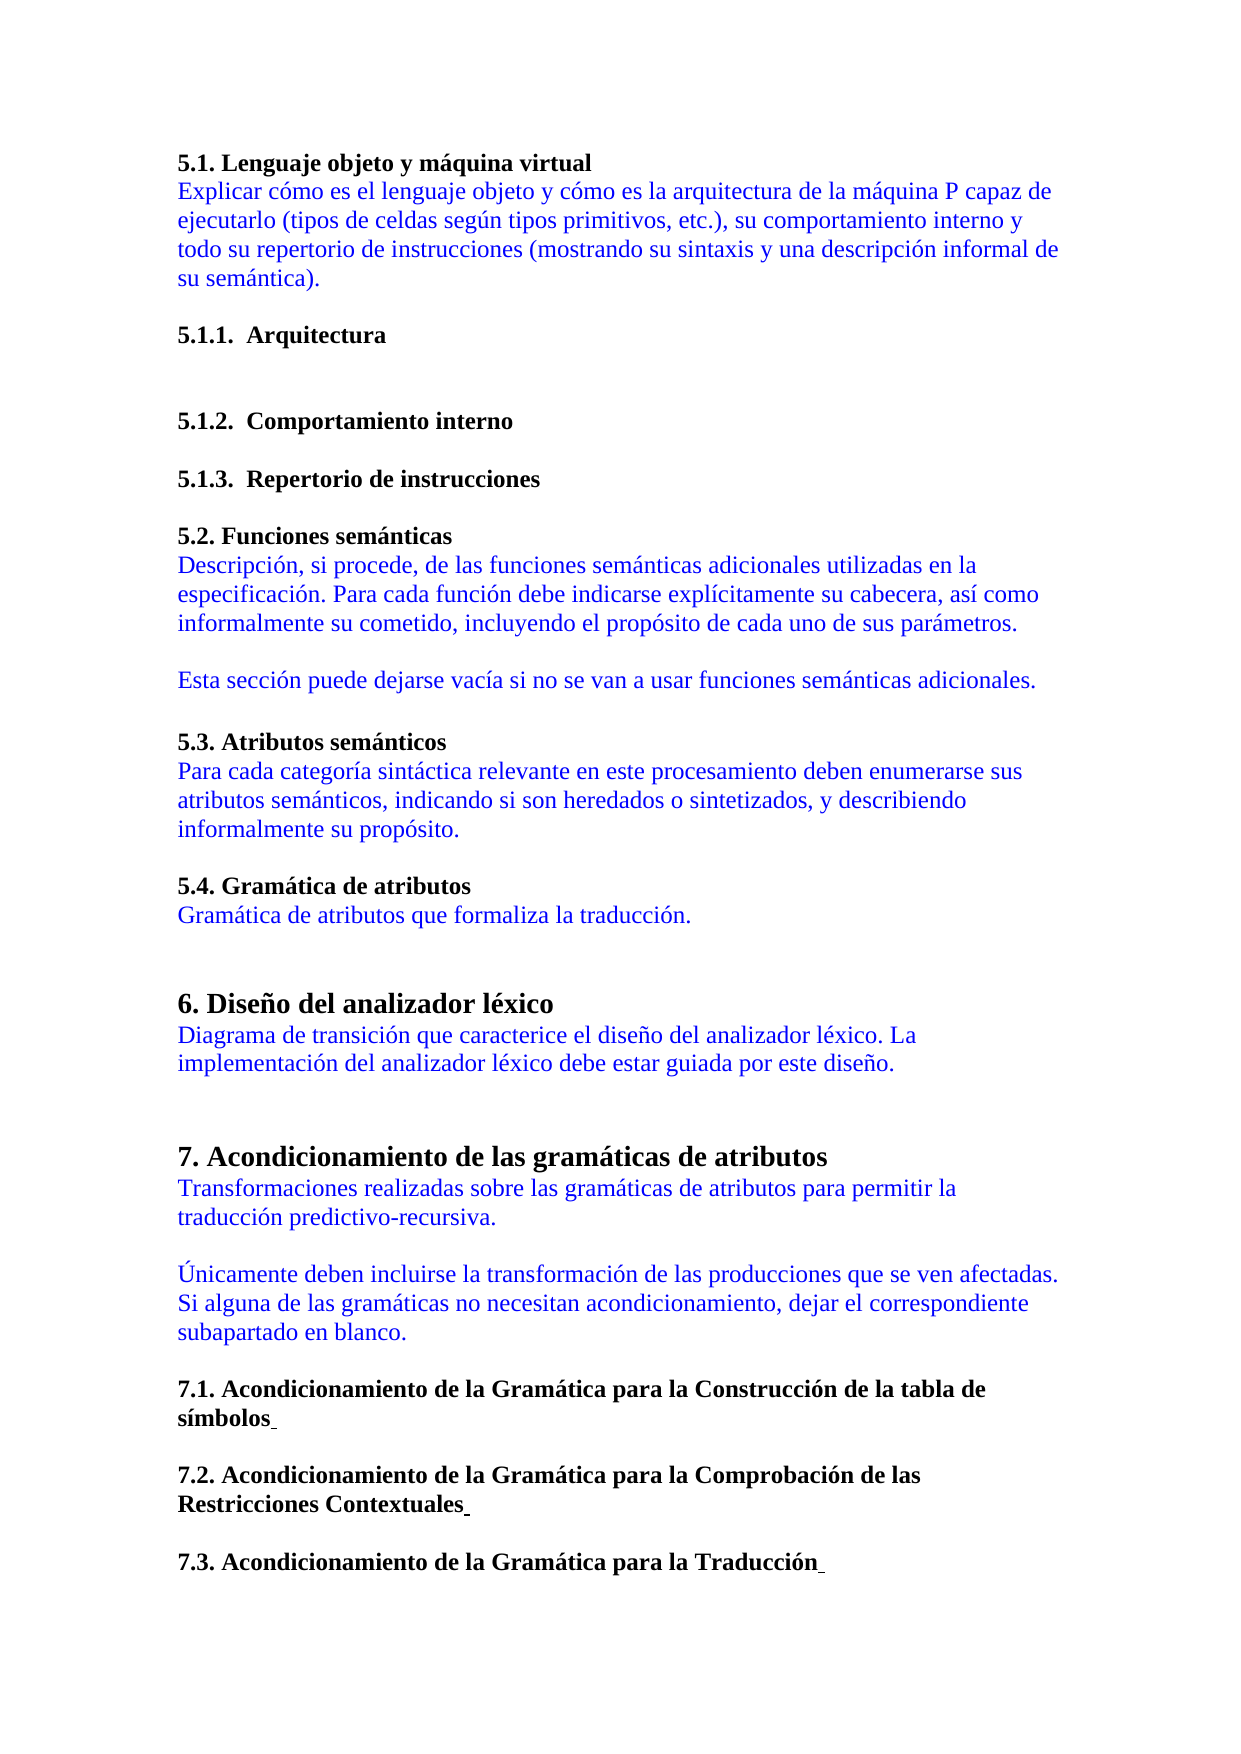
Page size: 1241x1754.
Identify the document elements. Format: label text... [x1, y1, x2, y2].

text 7.2. Acondicionamiento de la Gramática para la Comprobación de las Restricciones Contextuales [177, 1461, 1063, 1518]
text Descripción, si procede, de las funciones semánticas adicionales utilizadas en la especificación. Para cada función debe indicarse explícitamente su cabecera, así como informalmente su cometido, incluyendo el propósito de cada uno de sus parámetros. [177, 550, 1063, 636]
text Gramática de atributos que formaliza la traducción. [177, 900, 1063, 929]
text 5.1.2. Comportamiento interno [177, 406, 1063, 435]
text Únicamente deben incluirse la transformación de las producciones que se ven afectadas. Si alguna de las gramáticas no necesitan acondicionamiento, dejar el correspondiente subapartado en blanco. [177, 1259, 1063, 1346]
text Para cada categoría sintáctica relevante en este procesamiento deben enumerarse sus atributos semánticos, indicando si son heredados o sintetizados, y describiendo informalmente su propósito. [177, 756, 1063, 842]
text 5.2. Funciones semánticas [177, 521, 1063, 550]
text 7.1. Acondicionamiento de la Gramática para la Construcción de la tabla de símbolos [177, 1374, 1063, 1432]
text 5.1. Lenguaje objeto y máquina virtual [177, 148, 1063, 176]
text Explicar cómo es el lenguaje objeto y cómo es la arquitectura de la máquina P capaz de ejecutarlo (tipos de celdas según tipos primitivos, etc.), su comportamiento interno y todo su repertorio de instrucciones (mostrando su sintaxis y una descripción informal de su semántica). [177, 176, 1063, 291]
text Diagrama de transición que caracterice el diseño del analizador léxico. La implementación del analizador léxico debe estar guiada por este diseño. [177, 1020, 1063, 1077]
text 7.3. Acondicionamiento de la Gramática para la Traducción [177, 1547, 1063, 1576]
text Transformaciones realizadas sobre las gramáticas de atributos para permitir la traducción predictivo-recursiva. [177, 1173, 1063, 1231]
text 7. Acondicionamiento de las gramáticas de atributos [177, 1139, 1063, 1173]
text 5.1.1. Arquitectura [177, 320, 1063, 349]
text 5.1.3. Repertorio de instrucciones [177, 464, 1063, 493]
text 5.4. Gramática de atributos [177, 871, 1063, 900]
text 5.3. Atributos semánticos [177, 727, 1063, 756]
text Esta sección puede dejarse vacía si no se van a usar funciones semánticas adicionales. [177, 665, 1063, 694]
text 6. Diseño del analizador léxico [177, 986, 1063, 1020]
